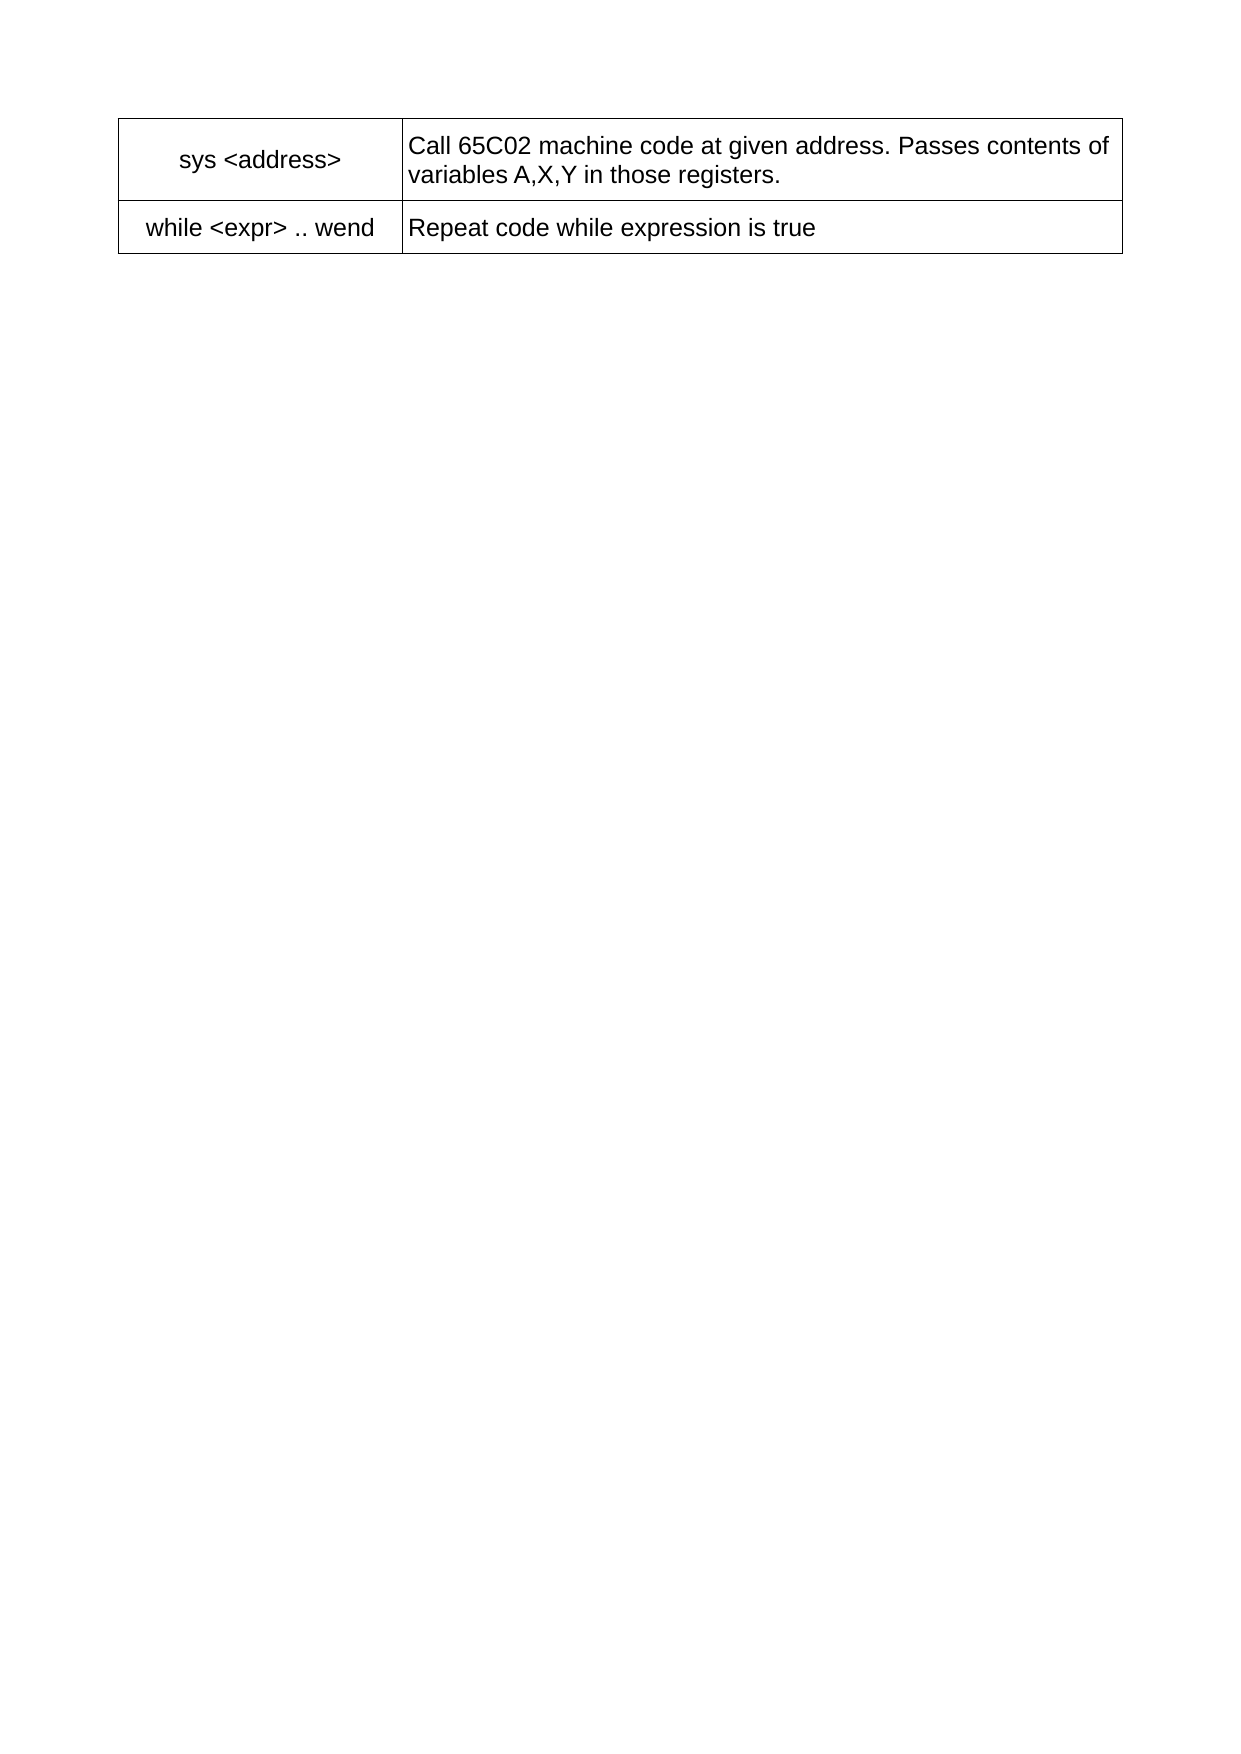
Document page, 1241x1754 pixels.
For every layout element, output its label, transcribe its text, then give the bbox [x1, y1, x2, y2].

table_cell Sys <address> [119, 119, 402, 200]
table_cell Repeat code while expression is true [403, 201, 1122, 253]
table_cell While <expr> .. wend [119, 201, 402, 253]
table_cell Call 65C02 machine code at given address. Passes contents of variables A,X,Y in those registers. [403, 119, 1122, 200]
